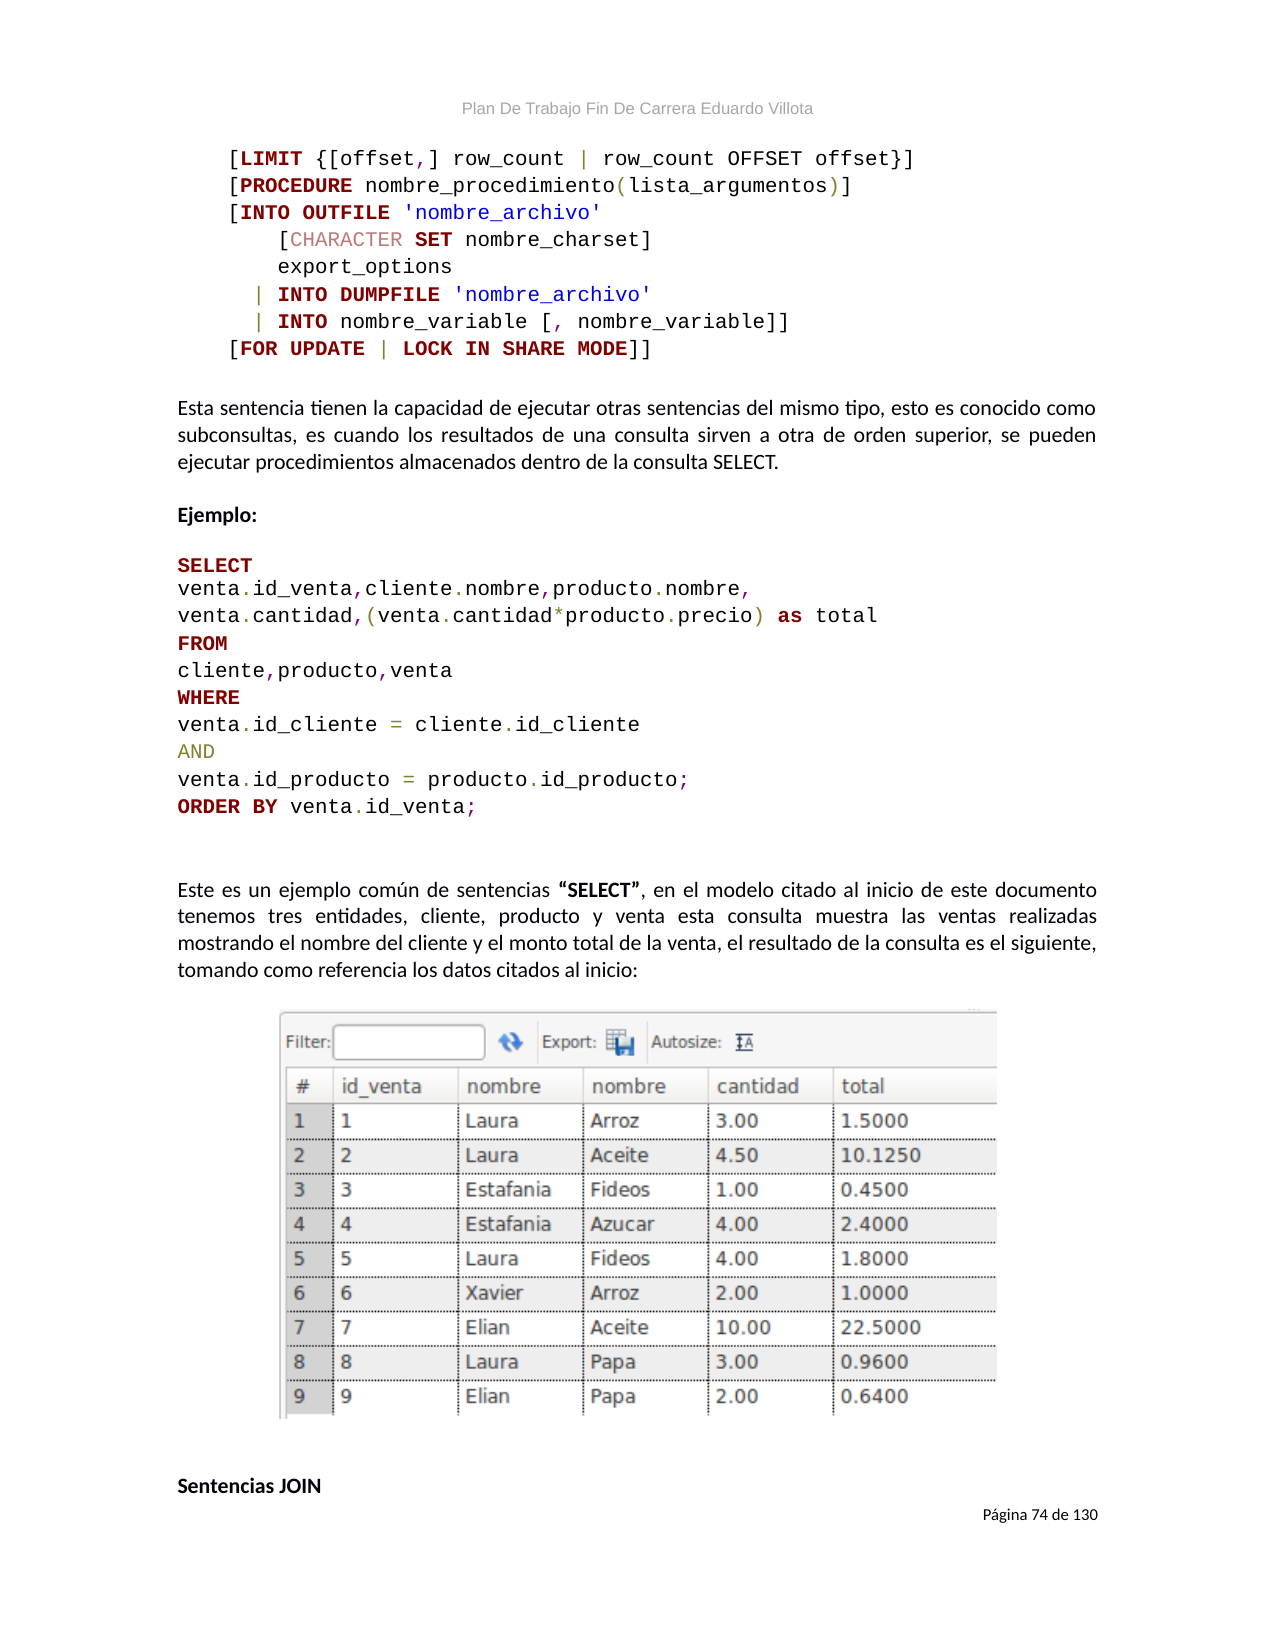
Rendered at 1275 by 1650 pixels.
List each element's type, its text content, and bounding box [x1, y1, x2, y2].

text Este es un ejemplo común de sentencias “SELECT”, en el modelo citado al inicio de este documento tenemos tres entidades, cliente, producto y venta esta consulta muestra las ventas realizadas mostrando el nombre del cliente y el monto total de la venta, el resultado de la consulta es el siguiente, tomando como referencia los datos citados al inicio: [177, 876, 1098, 983]
text WHERE [177, 687, 1098, 711]
text export_options [177, 256, 1098, 280]
text venta.cantidad,(venta.cantidad*producto.precio) as total [177, 605, 1098, 629]
text AND [177, 741, 1098, 765]
picture [278, 1009, 997, 1419]
text Esta sentencia tienen la capacidad de ejecutar otras sentencias del mismo tipo, esto es conocido como subconsultas, es cuando los resultados de una consulta sirven a otra de orden superior, se pueden ejecutar procedimientos almacenados dentro de la consulta SELECT. [177, 394, 1098, 474]
text [FOR UPDATE | LOCK IN SHARE MODE]] [177, 338, 1098, 362]
text [PROCEDURE nombre_procedimiento(lista_argumentos)] [177, 175, 1098, 198]
text venta.id_venta,cliente.nombre,producto.nombre, [177, 578, 1098, 602]
text | INTO nombre_variable [, nombre_variable]] [177, 311, 1098, 334]
text cliente,producto,venta [177, 660, 1098, 683]
text Ejemplo: [177, 501, 1098, 528]
text venta.id_producto = producto.id_producto; [177, 768, 1098, 792]
text venta.id_cliente = cliente.id_cliente [177, 714, 1098, 738]
text SELECT [177, 554, 1098, 578]
text [CHARACTER SET nombre_charset] [177, 229, 1098, 253]
text Sentencias JOIN [177, 1472, 1098, 1499]
text [LIMIT {[offset,] row_count | row_count OFFSET offset}] [177, 148, 1098, 171]
text FROM [177, 633, 1098, 656]
text ORDER BY venta.id_venta; [177, 796, 1098, 819]
text | INTO DUMPFILE 'nombre_archivo' [177, 283, 1098, 307]
text [INTO OUTFILE 'nombre_archivo' [177, 202, 1098, 226]
